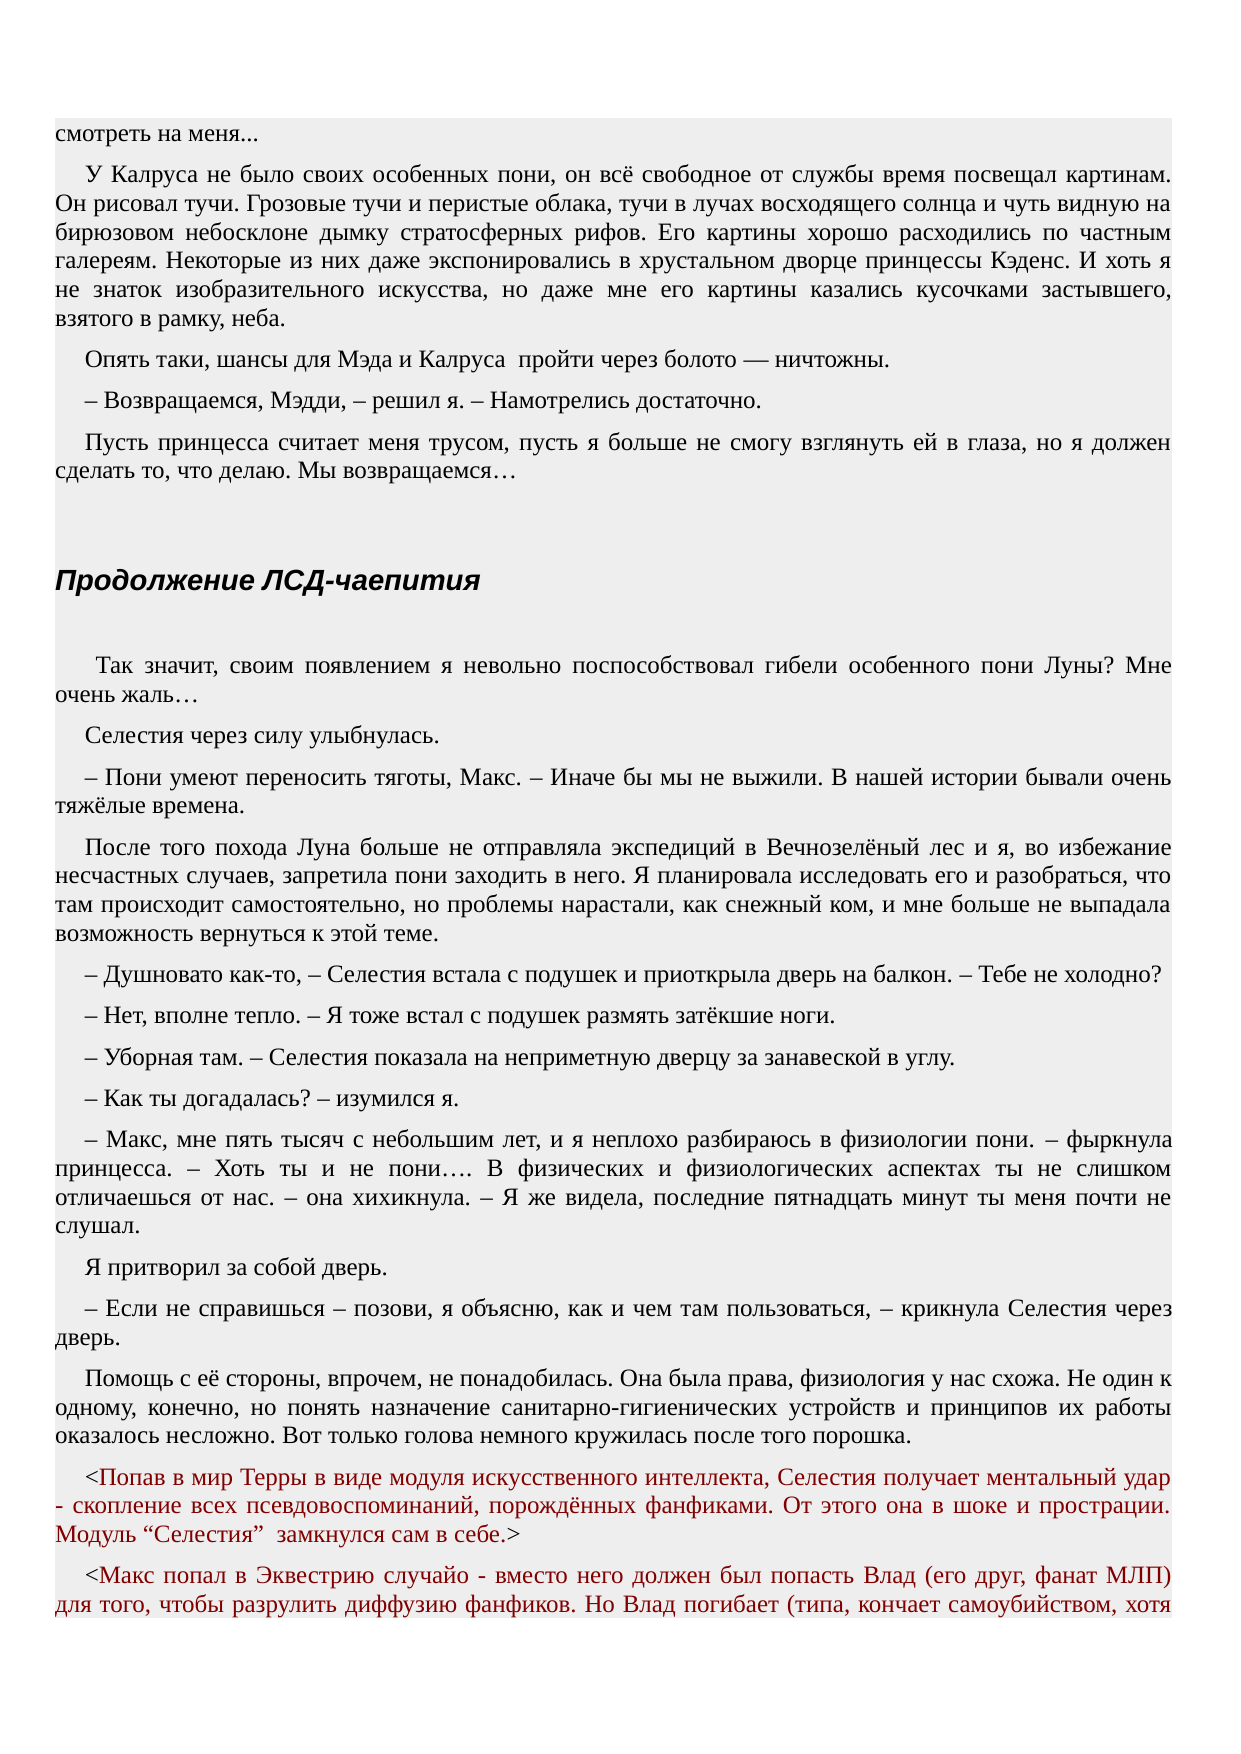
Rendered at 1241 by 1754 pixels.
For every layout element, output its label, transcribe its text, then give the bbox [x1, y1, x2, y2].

text – Душновато как-то, – Селестия встала с подушек и приоткрыла дверь на балкон. – Тебе не холодно? [55, 959, 1172, 988]
text После того похода Луна больше не отправляла экспедиций в Вечнозелёный лес и я, во избежание несчастных случаев, запретила пони заходить в него. Я планировала исследовать его и разобраться, что там происходит самостоятельно, но проблемы нарастали, как снежный ком, и мне больше не выпадала возможность вернуться к этой теме. [55, 832, 1172, 947]
text – Уборная там. – Селестия показала на неприметную дверцу за занавеской в углу. [55, 1042, 1172, 1070]
text Я притворил за собой дверь. [55, 1252, 1172, 1280]
text – Макс, мне пять тысяч с небольшим лет, и я неплохо разбираюсь в физиологии пони. – фыркнула принцесса. – Хоть ты и не пони…. В физических и физиологических аспектах ты не слишком отличаешься от нас. – она хихикнула. – Я же видела, последние пятнадцать минут ты меня почти не слушал. [55, 1124, 1172, 1239]
text – Если не справишься – позови, я объясню, как и чем там пользоваться, – крикнула Селестия через дверь. [55, 1293, 1172, 1350]
text Опять таки, шансы для Мэда и Калруса пройти через болото — ничтожны. [55, 344, 1172, 373]
text – Возвращаемся, Мэдди, – решил я. – Намотрелись достаточно. [55, 386, 1172, 414]
text Пусть принцесса считает меня трусом, пусть я больше не смогу взглянуть ей в глаза, но я должен сделать то, что делаю. Мы возвращаемся… [55, 427, 1172, 484]
text У Калруса не было своих особенных пони, он всё свободное от службы время посвещал картинам. Он рисовал тучи. Грозовые тучи и перистые облака, тучи в лучах восходящего солнца и чуть видную на бирюзовом небосклоне дымку стратосферных рифов. Его картины хорошо расходились по частным галереям. Некоторые из них даже экспонировались в хрустальном дворце принцессы Кэденс. И хоть я не знаток изобразительного искусства, но даже мне его картины казались кусочками застывшего, взятого в рамку, неба. [55, 159, 1172, 332]
text Селестия через силу улыбнулась. [55, 720, 1172, 749]
subtitle Продолжение ЛСД-чаепития [55, 563, 1172, 597]
text – Как ты догадалась? – изумился я. [55, 1083, 1172, 1112]
text – Нет, вполне тепло. – Я тоже встал с подушек размять затёкшие ноги. [55, 1000, 1172, 1029]
text <Попав в мир Терры в виде модуля искусственного интеллекта, Селестия получает ментальный удар - скопление всех псевдовоспоминаний, порождённых фанфиками. От этого она в шоке и прострации. Модуль “Селестия” замкнулся сам в себе.> [55, 1462, 1172, 1548]
text смотреть на меня... [55, 118, 1172, 147]
text – Пони умеют переносить тяготы, Макс. – Иначе бы мы не выжили. В нашей истории бывали очень тяжёлые времена. [55, 762, 1172, 819]
text Помощь с её стороны, впрочем, не понадобилась. Она была права, физиология у нас схожа. Не один к одному, конечно, но понять назначение санитарно-гигиенических устройств и принципов их работы оказалось несложно. Вот только голова немного кружилась после того порошка. [55, 1363, 1172, 1449]
text Так значит, своим появлением я невольно поспособствовал гибели особенного пони Луны? Мне очень жаль… [55, 650, 1172, 708]
text <Макс попал в Эквестрию случайо - вместо него должен был попасть Влад (его друг, фанат МЛП) для того, чтобы разрулить диффузию фанфиков. Но Влад погибает (типа, кончает самоубийством, хотя [55, 1560, 1172, 1618]
